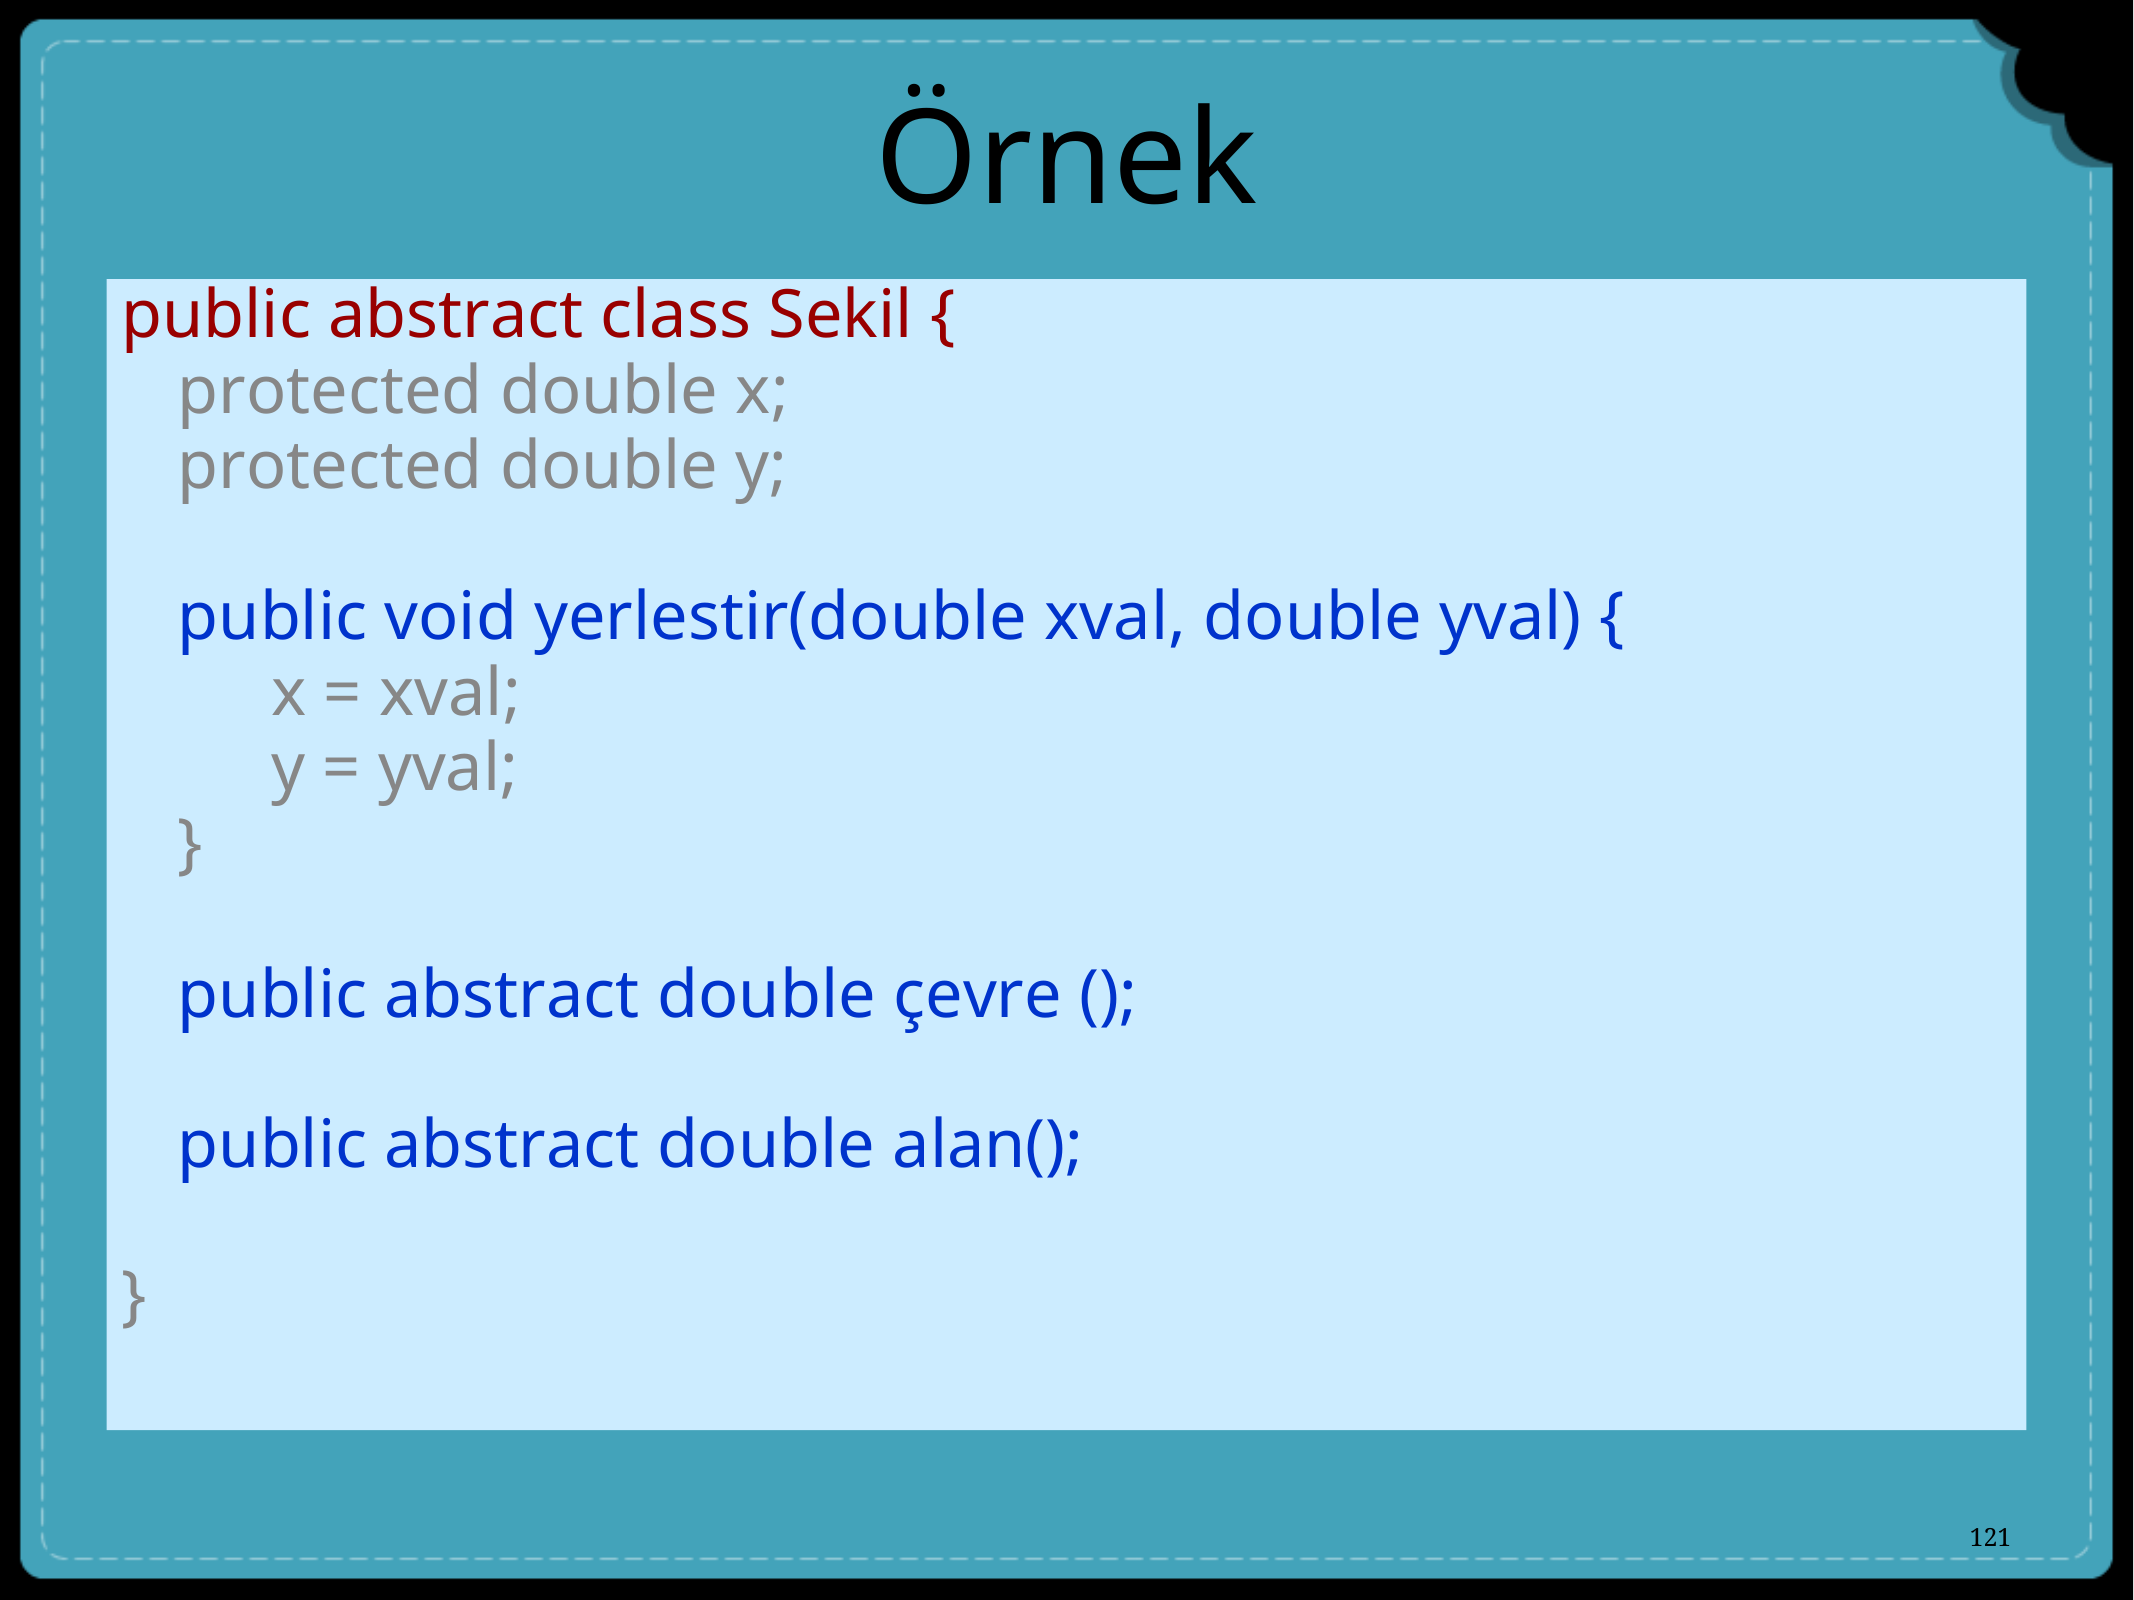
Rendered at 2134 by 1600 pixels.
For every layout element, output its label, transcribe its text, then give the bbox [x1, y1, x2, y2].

title Örnek [106, 64, 2027, 279]
list public abstract class Sekil { protected double x; protected double y; public void yerlestir(double xval, double yval) { x = xval; y = yval; } public abstract double çevre (); public abstract double alan(); } [106, 279, 2027, 1431]
text_box [1528, 1456, 2027, 1564]
picture [0, 0, 2134, 1600]
